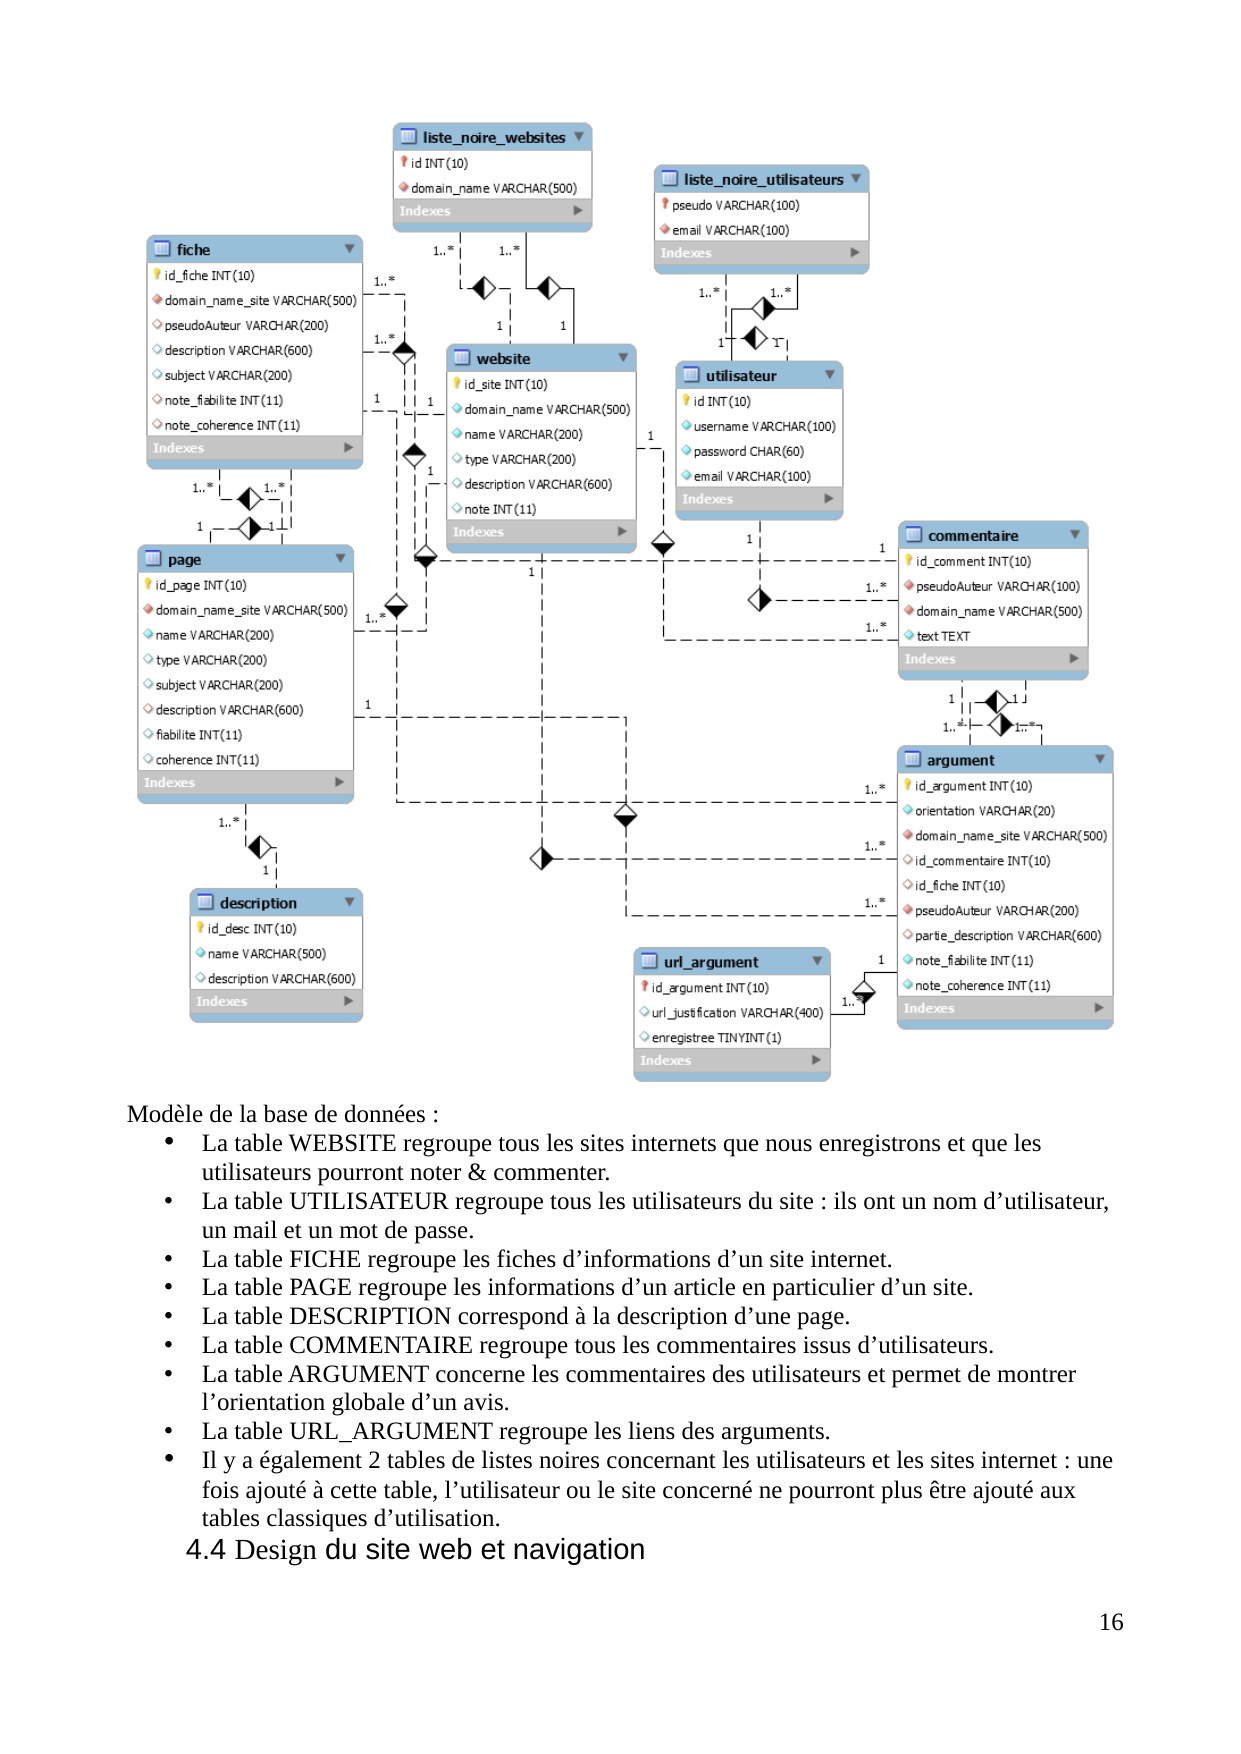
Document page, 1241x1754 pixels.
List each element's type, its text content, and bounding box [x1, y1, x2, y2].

subtitle La table DESCRIPTION correspond à la description d’une page. [164, 1301, 1123, 1330]
subtitle 4.4 Design du site web et navigation [186, 1532, 1123, 1566]
subtitle La table URL_ARGUMENT regroupe les liens des arguments. [164, 1416, 1123, 1445]
subtitle La table PAGE regroupe les informations d’un article en particulier d’un site. [164, 1272, 1123, 1301]
subtitle La table ARGUMENT concerne les commentaires des utilisateurs et permet de montrer l’orientation globale d’un avis. [164, 1359, 1123, 1416]
subtitle Il y a également 2 tables de listes noires concernant les utilisateurs et les sites internet : une fois ajouté à cette table, l’utilisateur ou le site concerné ne pourront plus être ajouté aux tables classiques d’utilisation. [164, 1445, 1123, 1532]
subtitle Modèle de la base de données : [127, 1099, 1123, 1128]
picture [126, 118, 1124, 1099]
subtitle La table COMMENTAIRE regroupe tous les commentaires issus d’utilisateurs. [164, 1330, 1123, 1359]
subtitle La table WEBSITE regroupe tous les sites internets que nous enregistrons et que les utilisateurs pourront noter & commenter. [164, 1128, 1123, 1186]
subtitle La table UTILISATEUR regroupe tous les utilisateurs du site : ils ont un nom d’utilisateur, un mail et un mot de passe. [164, 1186, 1123, 1244]
subtitle La table FICHE regroupe les fiches d’informations d’un site internet. [164, 1244, 1123, 1272]
